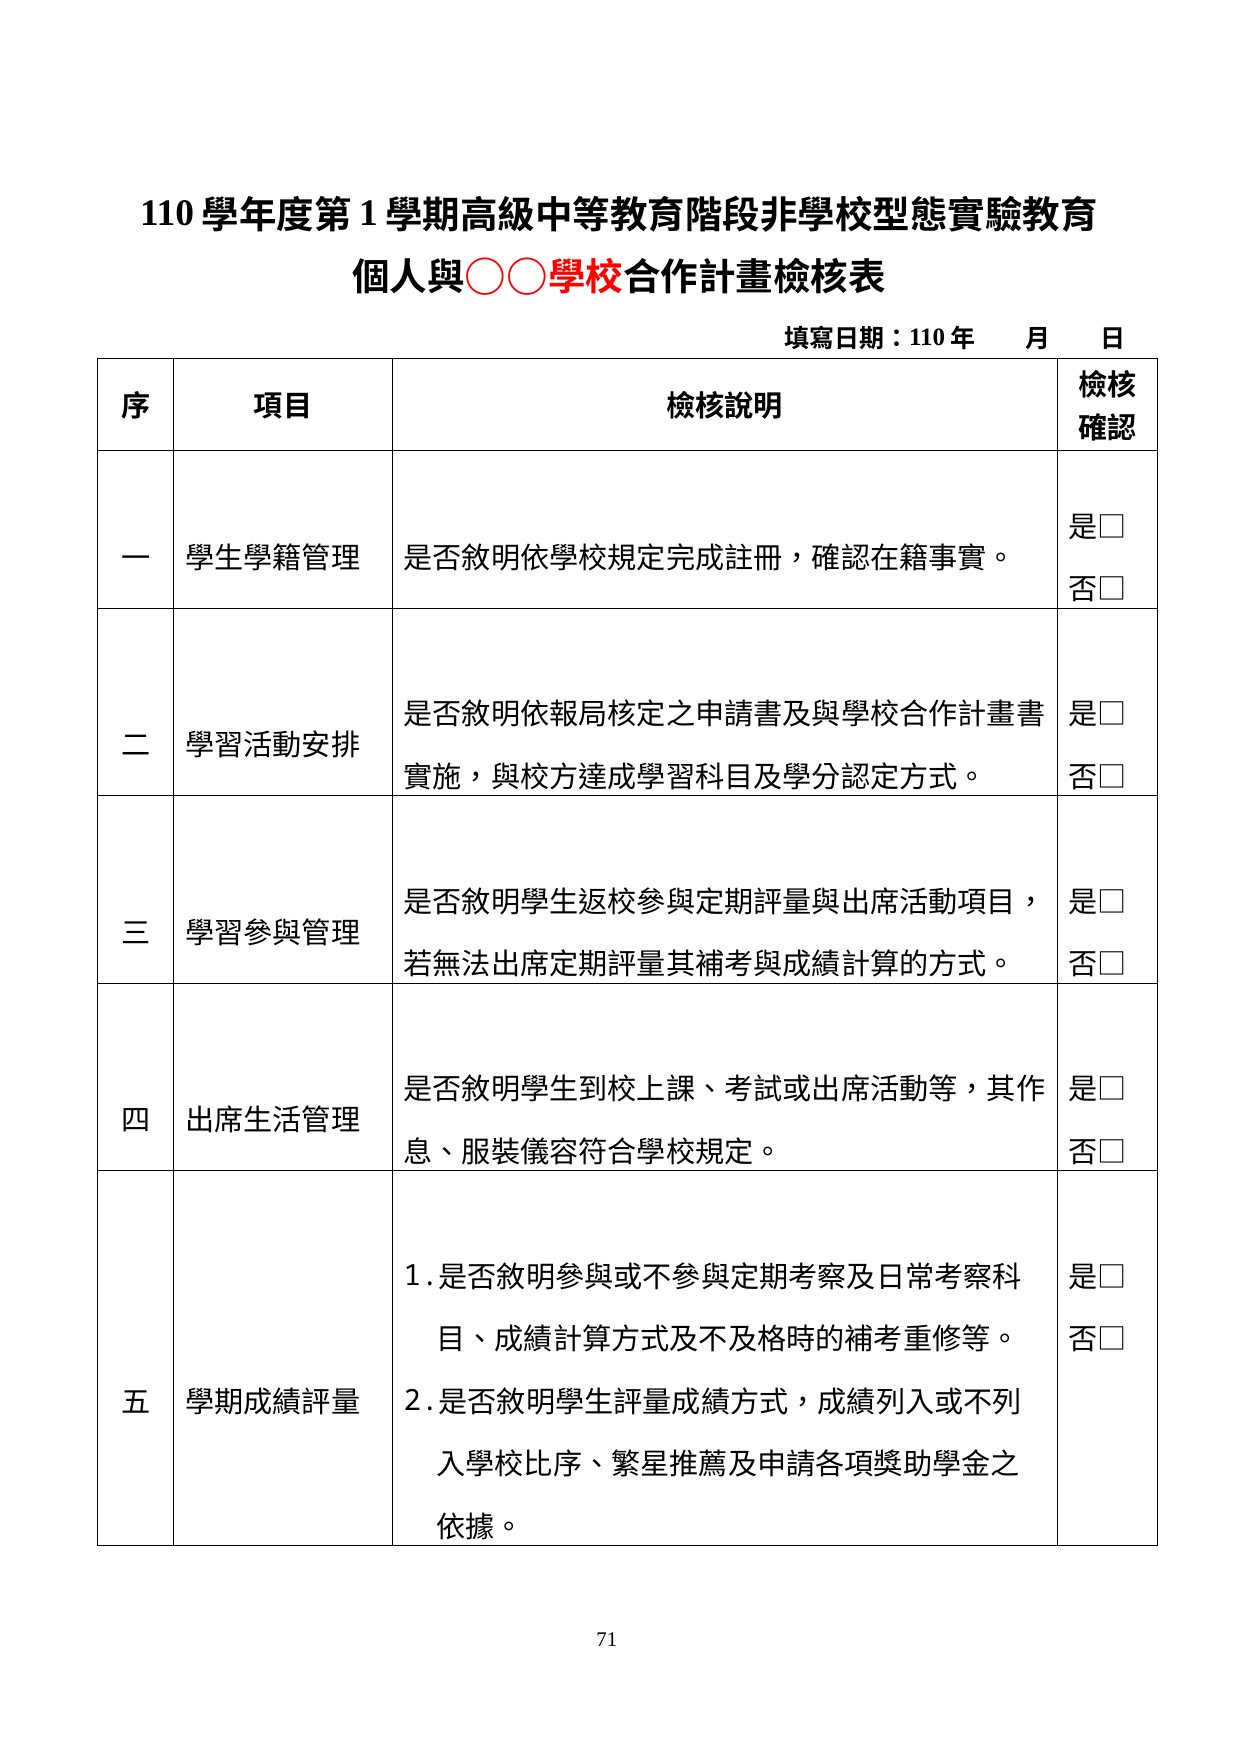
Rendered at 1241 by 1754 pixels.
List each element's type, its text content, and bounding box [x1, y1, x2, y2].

table_cell 是□ 否□ [1058, 796, 1157, 983]
table_cell 是□ 否□ [1058, 609, 1157, 795]
table_cell 三 [98, 796, 173, 983]
table_header 檢核 確認 [1058, 359, 1157, 450]
text 110學年度第1學期高級中等教育階段非學校型態實驗教育 [112, 170, 1125, 233]
table_cell 是□ 否□ [1058, 984, 1157, 1170]
table_cell 1.是否敘明參與或不參與定期考察及日常考察科目、成績計算方式及不及格時的補考重修等。 2.是否敘明學生評量成績方式，成績列入或不列入學校比序、繁星推薦及申請各項獎助學金之依據。 [393, 1171, 1057, 1545]
table_cell 是否敘明依報局核定之申請書及與學校合作計畫書實施，與校方達成學習科目及學分認定方式。 [393, 609, 1057, 795]
table_header 序 [98, 359, 173, 450]
table_cell 五 [98, 1171, 173, 1545]
table_cell 是□ 否□ [1058, 1171, 1157, 1545]
text 個人與○○學校合作計畫檢核表 [112, 233, 1125, 295]
table_cell 學期成績評量 [174, 1171, 392, 1545]
text 填寫日期：110年 月 日 [112, 295, 1125, 358]
table_cell 一 [98, 451, 173, 608]
table_cell 出席生活管理 [174, 984, 392, 1170]
table_cell 是否敘明依學校規定完成註冊，確認在籍事實。 [393, 451, 1057, 608]
table_header 檢核說明 [393, 359, 1057, 450]
table_cell 是否敘明學生到校上課、考試或出席活動等，其作息、服裝儀容符合學校規定。 [393, 984, 1057, 1170]
table_header 項目 [174, 359, 392, 450]
table_cell 學習活動安排 [174, 609, 392, 795]
table_cell 二 [98, 609, 173, 795]
table_cell 學習參與管理 [174, 796, 392, 983]
table_cell 是否敘明學生返校參與定期評量與出席活動項目，若無法出席定期評量其補考與成績計算的方式。 [393, 796, 1057, 983]
table_cell 四 [98, 984, 173, 1170]
table_cell 是□ 否□ [1058, 451, 1157, 608]
table_cell 學生學籍管理 [174, 451, 392, 608]
